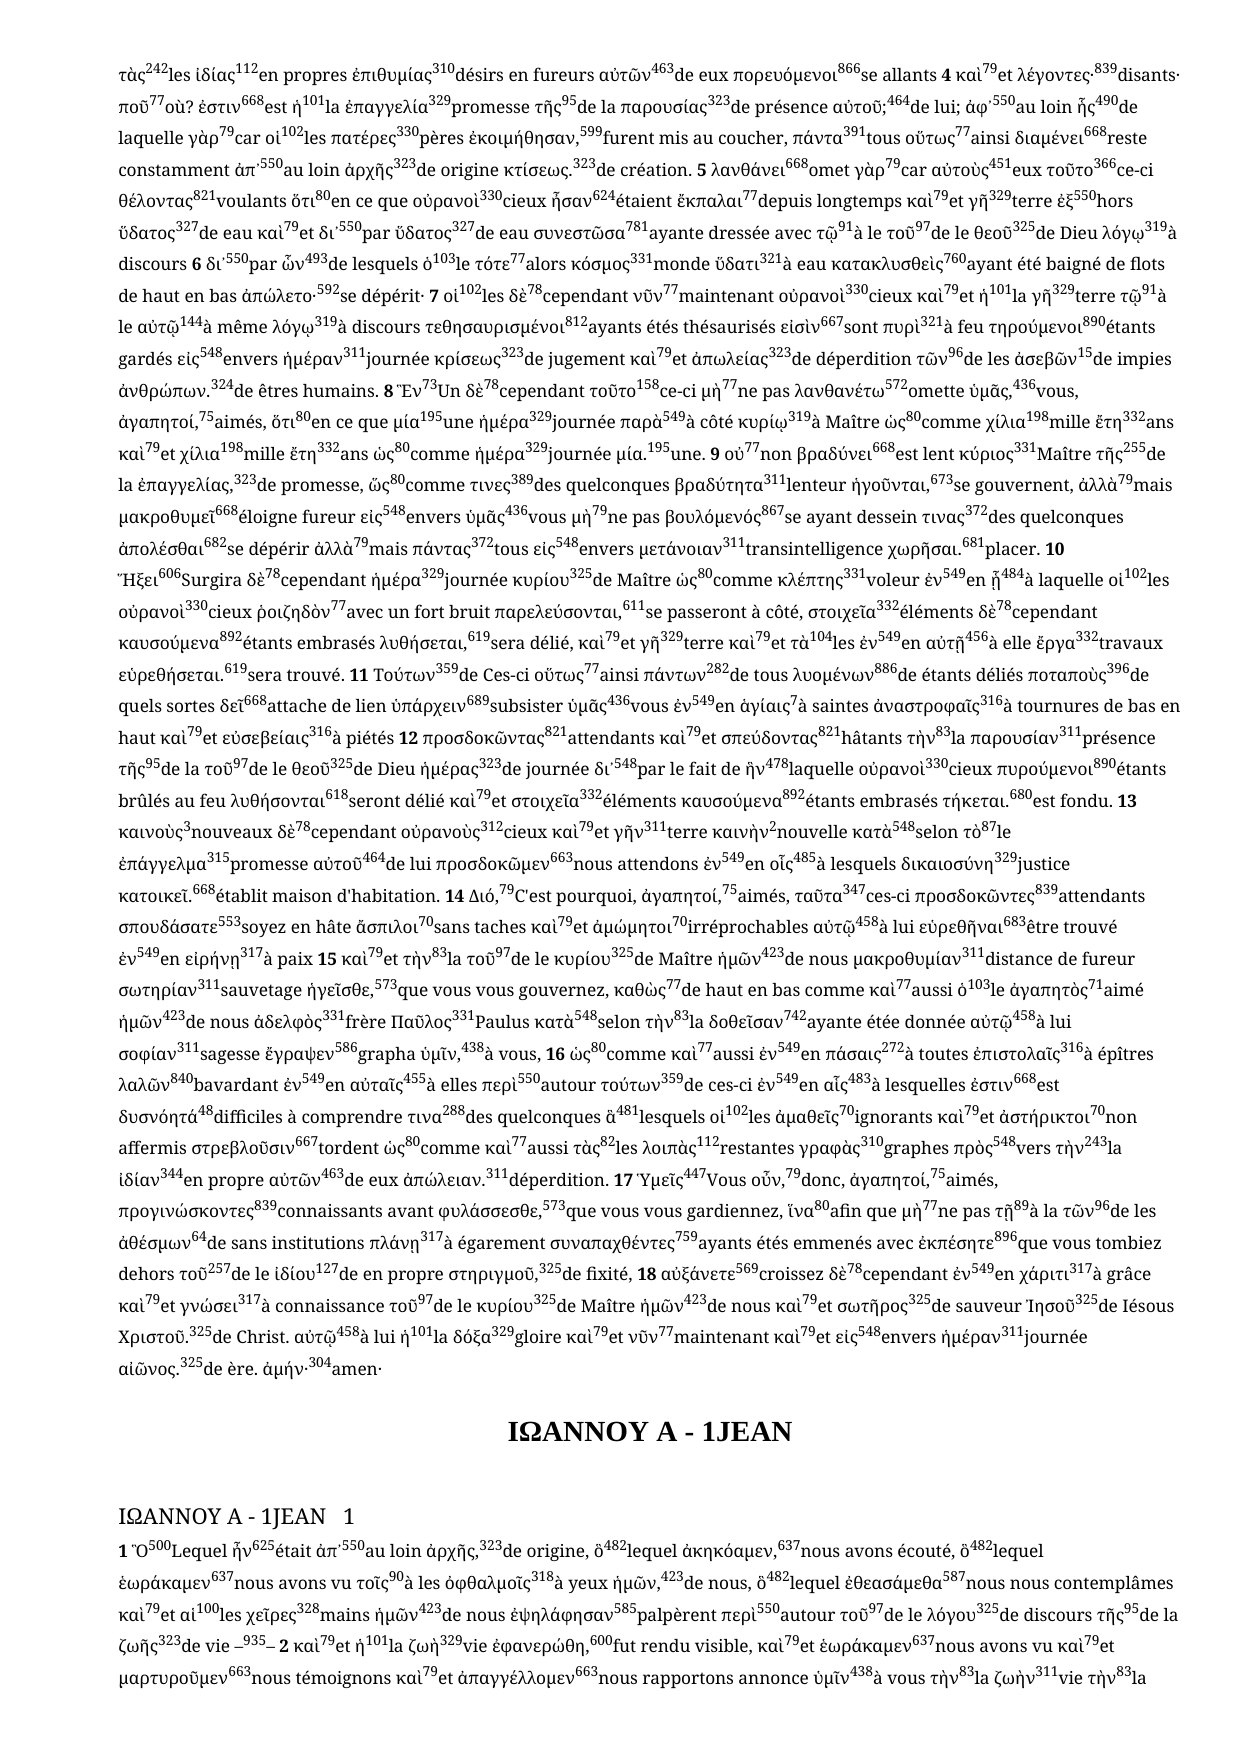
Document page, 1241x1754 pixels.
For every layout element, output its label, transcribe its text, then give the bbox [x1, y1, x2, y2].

text 1 Ταύτην344Celle-ci ἤδη,77déjà, ἀγαπητοί,75aimés, δευτέραν51deuxième ὑμῖν438à vous γράφω664je graphe ἐπιστολὴν311épître ἐν549en αἷς483à lesquelles διεγείρω664je réveille ὑμῶν441de vous ἐν549en ὑπομνήσει317à mémoration du dessous τὴν83la εἰλικρινῆ2sincère διάνοιαν311capacité d’intelligence 2 μνησθῆναι683être fait mémoire τῶν98de les προειρημένων808de ayants étés prédits ῥημάτων326de oraux ὑπὸ550sous τῶν96de les ἁγίων15de saints προφητῶν324de prophètes καὶ79et τῆς95de la τῶν96de les ἀποστόλων324de envoyés ὑμῶν441de vous ἐντολῆς323de commandement τοῦ97de le κυρίου325de Maître καὶ79et σωτῆρος.325de sauveur. 3 τοῦτο348ce-ci πρῶτον77premièrement γινώσκοντες839connaissants ὅτι80en ce que ἐλεύσονται611se viendront ἐπ᾽550sur ἐσχάτων208de dernières τῶν94de les ἡμερῶν322de journées ἐν549en ἐμπαιγμονῇ317à raillerie ἐμπαῖκται330railleurs κατὰ548selon τὰς242les ἰδίας112en propres ἐπιθυμίας310désirs en fureurs αὐτῶν463de eux πορευόμενοι866se allants 4 καὶ79et λέγοντες·839disants· ποῦ77où? ἐστιν668est ἡ101la ἐπαγγελία329promesse τῆς95de la παρουσίας323de présence αὐτοῦ;464de lui; ἀφ᾽550au loin ἧς490de laquelle γὰρ79car οἱ102les πατέρες330pères ἐκοιμήθησαν,599furent mis au coucher, πάντα391tous οὕτως77ainsi διαμένει668reste constamment ἀπ᾽550au loin ἀρχῆς323de origine κτίσεως.323de création. 5 λανθάνει668omet γὰρ79car αὐτοὺς451eux τοῦτο366ce-ci θέλοντας821voulants ὅτι80en ce que οὐρανοὶ330cieux ἦσαν624étaient ἔκπαλαι77depuis longtemps καὶ79et γῆ329terre ἐξ550hors ὕδατος327de eau καὶ79et δι᾽550par ὕδατος327de eau συνεστῶσα781ayante dressée avec τῷ91à le τοῦ97de le θεοῦ325de Dieu λόγῳ319à discours 6 δι᾽550par ὧν493de lesquels ὁ103le τότε77alors κόσμος331monde ὕδατι321à eau κατακλυσθεὶς760ayant été baigné de flots de haut en bas ἀπώλετο·592se dépérit· 7 οἱ102les δὲ78cependant νῦν77maintenant οὐρανοὶ330cieux καὶ79et ἡ101la γῆ329terre τῷ91à le αὐτῷ144à même λόγῳ319à discours τεθησαυρισμένοι812ayants étés thésaurisés εἰσὶν667sont πυρὶ321à feu τηρούμενοι890étants gardés εἰς548envers ἡμέραν311journée κρίσεως323de jugement καὶ79et ἀπωλείας323de déperdition τῶν96de les ἀσεβῶν15de impies ἀνθρώπων.324de êtres humains. 8 Ἓν73Un δὲ78cependant τοῦτο158ce-ci μὴ77ne pas λανθανέτω572omette ὑμᾶς,436vous, ἀγαπητοί,75aimés, ὅτι80en ce que μία195une ἡμέρα329journée παρὰ549à côté κυρίῳ319à Maître ὡς80comme χίλια198mille ἔτη332ans καὶ79et χίλια198mille ἔτη332ans ὡς80comme ἡμέρα329journée μία.195une. 9 οὐ77non βραδύνει668est lent κύριος331Maître τῆς255de la ἐπαγγελίας,323de promesse, ὥς80comme τινες389des quelconques βραδύτητα311lenteur ἡγοῦνται,673se gouvernent, ἀλλὰ79mais μακροθυμεῖ668éloigne fureur εἰς548envers ὑμᾶς436vous μὴ79ne pas βουλόμενός867se ayant dessein τινας372des quelconques ἀπολέσθαι682se dépérir ἀλλὰ79mais πάντας372tous εἰς548envers μετάνοιαν311transintelligence χωρῆσαι.681placer. 10 Ἥξει606Surgira δὲ78cependant ἡμέρα329journée κυρίου325de Maître ὡς80comme κλέπτης331voleur ἐν549en ᾗ484à laquelle οἱ102les οὐρανοὶ330cieux ῥοιζηδὸν77avec un fort bruit παρελεύσονται,611se passeront à côté, στοιχεῖα332éléments δὲ78cependant καυσούμενα892étants embrasés λυθήσεται,619sera délié, καὶ79et γῆ329terre καὶ79et τὰ104les ἐν549en αὐτῇ456à elle ἔργα332travaux εὑρεθήσεται.619sera trouvé. 11 Τούτων359de Ces-ci οὕτως77ainsi πάντων282de tous λυομένων886de étants déliés ποταποὺς396de quels sortes δεῖ668attache de lien ὑπάρχειν689subsister ὑμᾶς436vous ἐν549en ἁγίαις7à saintes ἀναστροφαῖς316à tournures de bas en haut καὶ79et εὐσεβείαις316à piétés 12 προσδοκῶντας821attendants καὶ79et σπεύδοντας821hâtants τὴν83la παρουσίαν311présence τῆς95de la τοῦ97de le θεοῦ325de Dieu ἡμέρας323de journée δι᾽548par le fait de ἣν478laquelle οὐρανοὶ330cieux πυρούμενοι890étants brûlés au feu λυθήσονται618seront délié καὶ79et στοιχεῖα332éléments καυσούμενα892étants embrasés τήκεται.680est fondu. 13 καινοὺς3nouveaux δὲ78cependant οὐρανοὺς312cieux καὶ79et γῆν311terre καινὴν2nouvelle κατὰ548selon τὸ87le ἐπάγγελμα315promesse αὐτοῦ464de lui προσδοκῶμεν663nous attendons ἐν549en οἷς485à lesquels δικαιοσύνη329justice κατοικεῖ.668établit maison d'habitation. 14 Διό,79C'est pourquoi, ἀγαπητοί,75aimés, ταῦτα347ces-ci προσδοκῶντες839attendants σπουδάσατε553soyez en hâte ἄσπιλοι70sans taches καὶ79et ἀμώμητοι70irréprochables αὐτῷ458à lui εὑρεθῆναι683être trouvé ἐν549en εἰρήνῃ317à paix 15 καὶ79et τὴν83la τοῦ97de le κυρίου325de Maître ἡμῶν423de nous μακροθυμίαν311distance de fureur σωτηρίαν311sauvetage ἡγεῖσθε,573que vous vous gouvernez, καθὼς77de haut en bas comme καὶ77aussi ὁ103le ἀγαπητὸς71aimé ἡμῶν423de nous ἀδελφὸς331frère Παῦλος331Paulus κατὰ548selon τὴν83la δοθεῖσαν742ayante étée donnée αὐτῷ458à lui σοφίαν311sagesse ἔγραψεν586grapha ὑμῖν,438à vous, 16 ὡς80comme καὶ77aussi ἐν549en πάσαις272à toutes ἐπιστολαῖς316à épîtres λαλῶν840bavardant ἐν549en αὐταῖς455à elles περὶ550autour τούτων359de ces-ci ἐν549en αἷς483à lesquelles ἐστιν668est δυσνόητά48difficiles à comprendre τινα288des quelconques ἃ481lesquels οἱ102les ἀμαθεῖς70ignorants καὶ79et ἀστήρικτοι70non affermis στρεβλοῦσιν667tordent ὡς80comme καὶ77aussi τὰς82les λοιπὰς112restantes γραφὰς310graphes πρὸς548vers τὴν243la ἰδίαν344en propre αὐτῶν463de eux ἀπώλειαν.311déperdition. 17 Ὑμεῖς447Vous οὖν,79donc, ἀγαπητοί,75aimés, προγινώσκοντες839connaissants avant φυλάσσεσθε,573que vous vous gardiennez, ἵνα80afin que μὴ77ne pas τῇ89à la τῶν96de les ἀθέσμων64de sans institutions πλάνῃ317à égarement συναπαχθέντες759ayants étés emmenés avec ἐκπέσητε896que vous tombiez dehors τοῦ257de le ἰδίου127de en propre στηριγμοῦ,325de fixité, 18 αὐξάνετε569croissez δὲ78cependant ἐν549en χάριτι317à grâce καὶ79et γνώσει317à connaissance τοῦ97de le κυρίου325de Maître ἡμῶν423de nous καὶ79et σωτῆρος325de sauveur Ἰησοῦ325de Iésous Χριστοῦ.325de Christ. αὐτῷ458à lui ἡ101la δόξα329gloire καὶ79et νῦν77maintenant καὶ79et εἰς548envers ἡμέραν311journée αἰῶνος.325de ère. ἀμήν·304amen· [118, 59, 1181, 1381]
subtitle ΙΩΑΝΝΟΥ Α - 1JEAN [118, 1414, 1181, 1447]
text 1 Ὃ500Lequel ἦν625était ἀπ᾽550au loin ἀρχῆς,323de origine, ὃ482lequel ἀκηκόαμεν,637nous avons écouté, ὃ482lequel ἑωράκαμεν637nous avons vu τοῖς90à les ὀφθαλμοῖς318à yeux ἡμῶν,423de nous, ὃ482lequel ἐθεασάμεθα587nous nous contemplâmes καὶ79et αἱ100les χεῖρες328mains ἡμῶν423de nous ἐψηλάφησαν585palpèrent περὶ550autour τοῦ97de le λόγου325de discours τῆς95de la ζωῆς323de vie –935– 2 καὶ79et ἡ101la ζωὴ329vie ἐφανερώθη,600fut rendu visible, καὶ79et ἑωράκαμεν637nous avons vu καὶ79et μαρτυροῦμεν663nous témoignons καὶ79et ἀπαγγέλλομεν663nous rapportons annonce ὑμῖν438à vous τὴν83la ζωὴν311vie τὴν83la αἰώνιον2éternelle ἥτις496laquelle une quelconque ἦν625était πρὸς548vers τὸν85le πατέρα313père καὶ79et ἐφανερώθη600fut rendu visible ἡμῖν419à nous –935– 3 ὃ482lequel ἑωράκαμεν637nous avons vu καὶ79et ἀκηκόαμεν,637nous avons écouté, ἀπαγγέλλομεν663nous rapportons annonce καὶ77aussi ὑμῖν,438à vous, ἵνα80afin que καὶ77aussi ὑμεῖς447vous κοινωνίαν311communion ἔχητε918que vous ayez μεθ᾽550avec ἡμῶν.423de nous. καὶ77aussi ἡ101la κοινωνία329communion δὲ78cependant ἡ101la ἡμετέρα229nôtre μετὰ550avec τοῦ97de le πατρὸς325de père καὶ79et μετὰ550avec τοῦ97de le υἱοῦ325de fils αὐτοῦ464de lui Ἰησοῦ325de Iésous Χριστοῦ.325de Christ. 4 καὶ79et ταῦτα347ces-ci γράφομεν663nous graphons ἡμεῖς,430nous, ἵνα80afin que ἡ101la χαρὰ329joie ἡμῶν423de nous ᾖ921que soit πεπληρωμένη.811ayante étée faite plénitude. 5 Καὶ79Et ἔστιν668est αὕτη154celle-ci ἡ101la ἀγγελία329annonciation ἣν478laquelle ἀκηκόαμεν637nous avons écouté ἀπ᾽550au loin αὐτοῦ464de lui καὶ79et ἀναγγέλλομεν663nous annonçons de bas en haut ὑμῖν,438à vous, ὅτι80en ce que ὁ103le θεὸς331Dieu φῶς333lumière ἐστιν668est καὶ79et σκοτία329ténèbre ἐν549en αὐτῷ458à lui οὐκ77non ἔστιν668est οὐδεμία.285aucune. 6 ἐὰν80si le cas échéant εἴπωμεν894que nous disions ὅτι80en ce que κοινωνίαν311communion ἔχομεν663nous avons μετ᾽550avec αὐτοῦ464de lui καὶ79et ἐν549en τῷ93à le σκότει321à ténèbre περιπατῶμεν,916que nous piétinions autour, ψευδόμεθα669nous nous mentons καὶ79et οὐ77non ποιοῦμεν663nous faisons τὴν83la ἀλήθειαν·311vérité· 7 ἐὰν80si le cas échéant δὲ78cependant ἐν549en τῷ93à le φωτὶ321à lumière περιπατῶμεν,916que nous piétinions autour, ὡς80comme αὐτός469lui ἐστιν668est ἐν549en τῷ93à le φωτί,321à lumière, κοινωνίαν311communion ἔχομεν663nous avons μετ᾽550avec ἀλλήλων,504de les uns les autres, καὶ79et τὸ105le αἷμα333sang Ἰησοῦ325de Iésous τοῦ97de le υἱοῦ325de fils αὐτοῦ464de lui καθαρίζει668purifie ἡμᾶς416nous ἀπὸ550au loin πάσης279de toute ἁμαρτίας.323de faute. 8 ἐὰν80si le cas échéant εἴπωμεν894que nous disions ὅτι80en ce que ἁμαρτίαν311faute οὐκ77non ἔχομεν,663nous avons, ἑαυτοὺς506nous-mêmes πλανῶμεν663nous égarons καὶ79et ἡ101la ἀλήθεια329vérité οὐκ77non ἔστιν668est ἐν549en ἡμῖν.419à nous. 9 ἐὰν80si le cas échéant ὁμολογῶμεν916que nous avouions τὰς82les ἁμαρτίας310fautes ἡμῶν,423de nous, πιστός71croyable ἐστιν668est καὶ79et δίκαιος,71juste, ἵνα80afin que ἀφῇ899que abandonne ἡμῖν419à nous τὰς242les ἁμαρτίας310fautes καὶ79et καθαρίσῃ899que purifie ἡμᾶς416nous ἀπὸ550au loin πάσης279de toute ἀδικίας.323de injustice. 10 ἐὰν80si le cas échéant εἴπωμεν894que nous disions ὅτι80en ce que οὐχ77non ἡμαρτήκαμεν,637nous avons fauté, ψεύστην313menteur ποιοῦμεν663nous faisons αὐτόν,452lui, καὶ79et ὁ103le λόγος331discours αὐτοῦ464de lui οὐκ77non ἔστιν668est ἐν549en ἡμῖν.419à nous. [118, 1536, 1181, 1689]
text ΙΩΑΝΝΟΥ Α - 1JEAN 1 [118, 1501, 1181, 1531]
